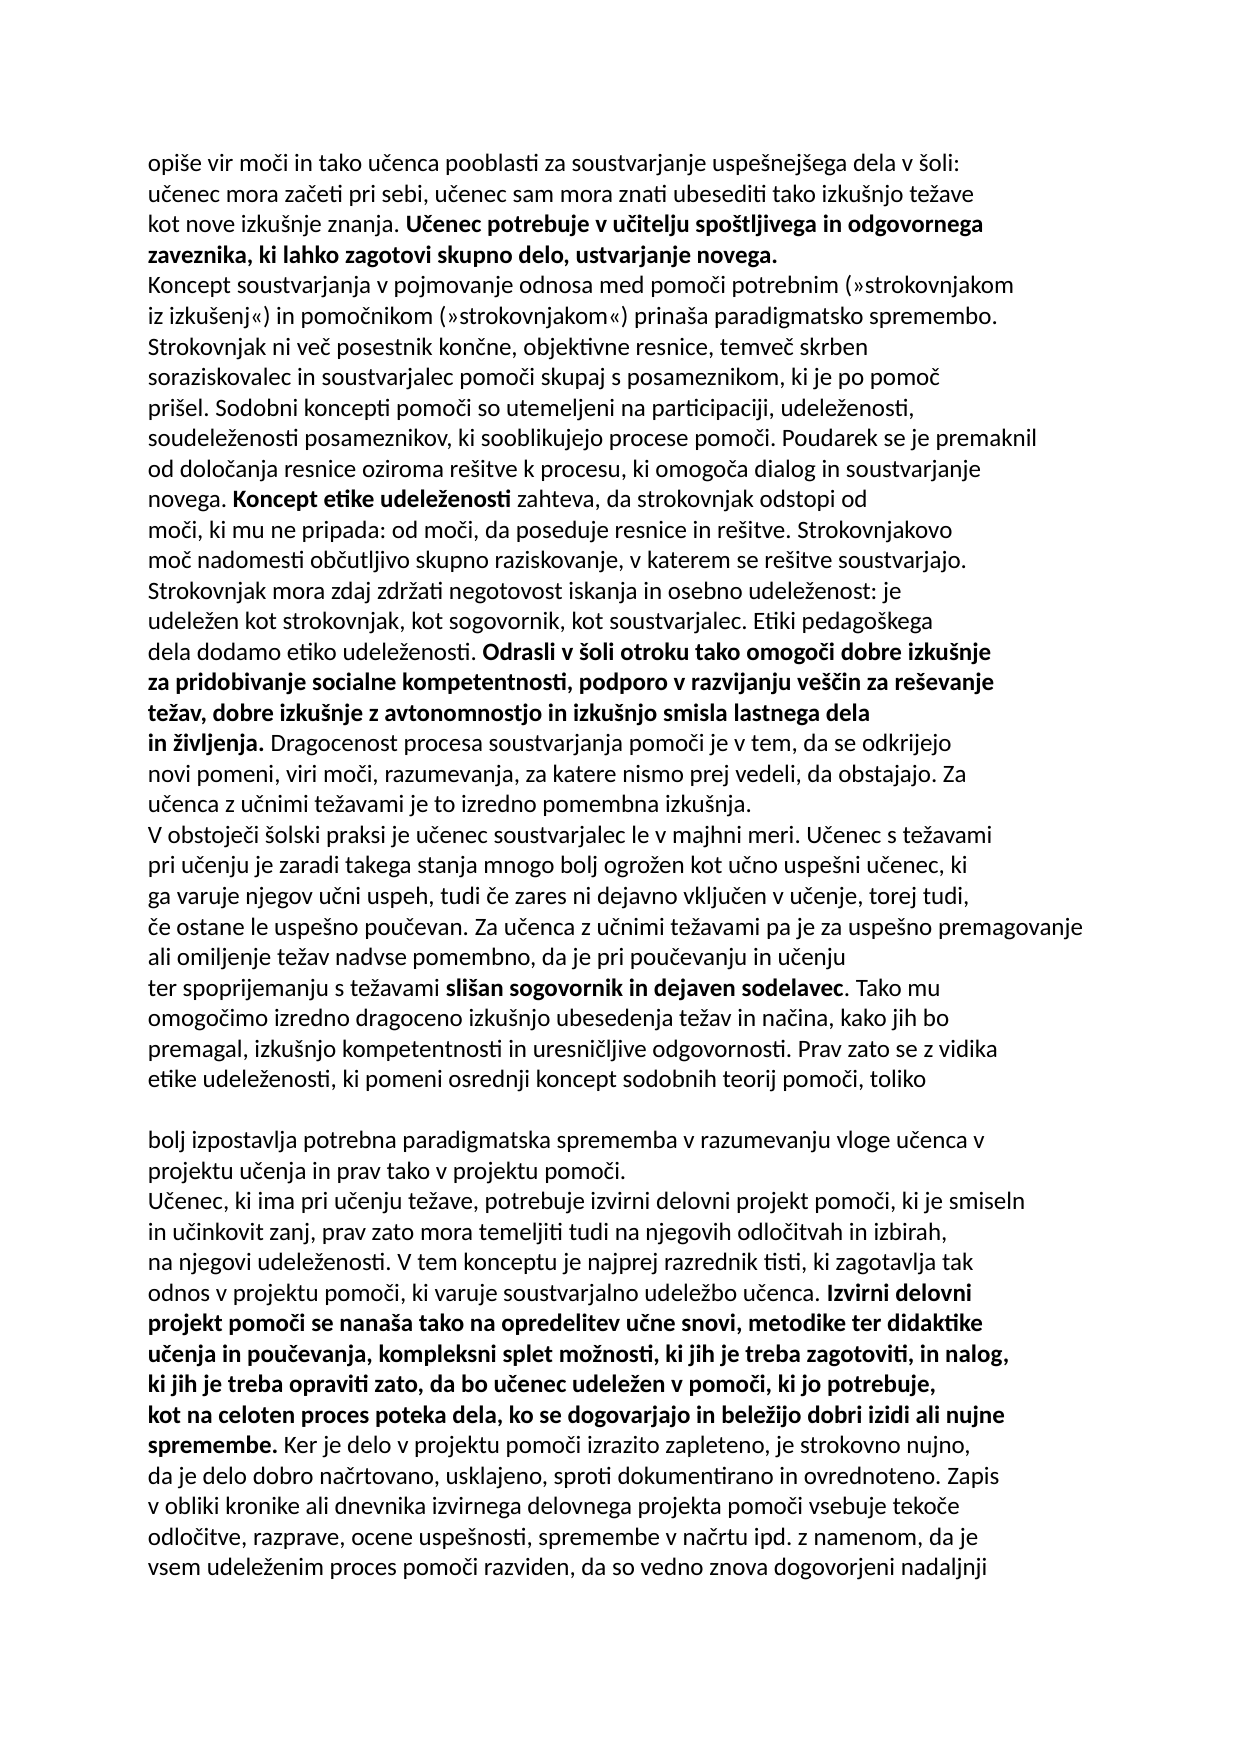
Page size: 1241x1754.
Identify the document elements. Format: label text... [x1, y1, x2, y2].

text Učenec, ki ima pri učenju težave, potrebuje izvirni delovni projekt pomoči, ki je smiseln [148, 1185, 1093, 1216]
text v obliki kronike ali dnevnika izvirnega delovnega projekta pomoči vsebuje tekoče [148, 1491, 1093, 1521]
text soudeleženosti posameznikov, ki sooblikujejo procese pomoči. Poudarek se je premaknil [148, 422, 1093, 453]
text dela dodamo etiko udeleženosti. Odrasli v šoli otroku tako omogoči dobre izkušnje [148, 636, 1093, 666]
text ki jih je treba opraviti zato, da bo učenec udeležen v pomoči, ki jo potrebuje, [148, 1368, 1093, 1399]
text vsem udeleženim proces pomoči razviden, da so vedno znova dogovorjeni nadaljnji [148, 1552, 1093, 1582]
text opiše vir moči in tako učenca pooblasti za soustvarjanje uspešnejšega dela v šoli: [148, 148, 1093, 178]
text odnos v projektu pomoči, ki varuje soustvarjalno udeležbo učenca. Izvirni delovni [148, 1277, 1093, 1307]
text soraziskovalec in soustvarjalec pomoči skupaj s posameznikom, ki je po pomoč [148, 361, 1093, 392]
text projekt pomoči se nanaša tako na opredelitev učne snovi, metodike ter didaktike [148, 1307, 1093, 1338]
text udeležen kot strokovnjak, kot sogovornik, kot soustvarjalec. Etiki pedagoškega [148, 605, 1093, 636]
text ter spoprijemanju s težavami slišan sogovornik in dejaven sodelavec. Tako mu [148, 972, 1093, 1002]
text od določanja resnice oziroma rešitve k procesu, ki omogoča dialog in soustvarjanje [148, 453, 1093, 483]
text moči, ki mu ne pripada: od moči, da poseduje resnice in rešitve. Strokovnjakovo [148, 514, 1093, 544]
text novi pomeni, viri moči, razumevanja, za katere nismo prej vedeli, da obstajajo. Za [148, 758, 1093, 788]
text V obstoječi šolski praksi je učenec soustvarjalec le v majhni meri. Učenec s težavami [148, 819, 1093, 849]
text moč nadomesti občutljivo skupno raziskovanje, v katerem se rešitve soustvarjajo. [148, 544, 1093, 575]
text če ostane le uspešno poučevan. Za učenca z učnimi težavami pa je za uspešno premagovanje [148, 911, 1093, 941]
text ga varuje njegov učni uspeh, tudi če zares ni dejavno vključen v učenje, torej tudi, [148, 880, 1093, 911]
text učenca z učnimi težavami je to izredno pomembna izkušnja. [148, 788, 1093, 819]
text pri učenju je zaradi takega stanja mnogo bolj ogrožen kot učno uspešni učenec, ki [148, 849, 1093, 880]
text etike udeleženosti, ki pomeni osrednji koncept sodobnih teorij pomoči, toliko [148, 1063, 1093, 1094]
text omogočimo izredno dragoceno izkušnjo ubesedenja težav in načina, kako jih bo [148, 1002, 1093, 1033]
text ali omiljenje težav nadvse pomembno, da je pri poučevanju in učenju [148, 941, 1093, 972]
text bolj izpostavlja potrebna paradigmatska sprememba v razumevanju vloge učenca v [148, 1124, 1093, 1155]
text kot na celoten proces poteka dela, ko se dogovarjajo in beležijo dobri izidi ali nujne [148, 1399, 1093, 1429]
text da je delo dobro načrtovano, usklajeno, sproti dokumentirano in ovrednoteno. Zapis [148, 1460, 1093, 1491]
text na njegovi udeleženosti. V tem konceptu je najprej razrednik tisti, ki zagotavlja tak [148, 1246, 1093, 1277]
text spremembe. Ker je delo v projektu pomoči izrazito zapleteno, je strokovno nujno, [148, 1429, 1093, 1460]
text novega. Koncept etike udeleženosti zahteva, da strokovnjak odstopi od [148, 483, 1093, 514]
text in življenja. Dragocenost procesa soustvarjanja pomoči je v tem, da se odkrijejo [148, 727, 1093, 758]
text prišel. Sodobni koncepti pomoči so utemeljeni na participaciji, udeleženosti, [148, 392, 1093, 422]
text za pridobivanje socialne kompetentnosti, podporo v razvijanju veščin za reševanje [148, 666, 1093, 697]
text 74 [148, 1094, 1093, 1124]
text Strokovnjak mora zdaj zdržati negotovost iskanja in osebno udeleženost: je [148, 575, 1093, 605]
text Koncept soustvarjanja v pojmovanje odnosa med pomoči potrebnim (»strokovnjakom [148, 270, 1093, 300]
text zaveznika, ki lahko zagotovi skupno delo, ustvarjanje novega. [148, 239, 1093, 270]
text projektu učenja in prav tako v projektu pomoči. [148, 1155, 1093, 1185]
text iz izkušenj«) in pomočnikom (»strokovnjakom«) prinaša paradigmatsko spremembo. [148, 300, 1093, 331]
text učenec mora začeti pri sebi, učenec sam mora znati ubesediti tako izkušnjo težave [148, 178, 1093, 209]
text težav, dobre izkušnje z avtonomnostjo in izkušnjo smisla lastnega dela [148, 697, 1093, 727]
text učenja in poučevanja, kompleksni splet možnosti, ki jih je treba zagotoviti, in nalog, [148, 1338, 1093, 1368]
text kot nove izkušnje znanja. Učenec potrebuje v učitelju spoštljivega in odgovornega [148, 209, 1093, 239]
text odločitve, razprave, ocene uspešnosti, spremembe v načrtu ipd. z namenom, da je [148, 1521, 1093, 1552]
text premagal, izkušnjo kompetentnosti in uresničljive odgovornosti. Prav zato se z vidika [148, 1033, 1093, 1063]
text in učinkovit zanj, prav zato mora temeljiti tudi na njegovih odločitvah in izbirah, [148, 1216, 1093, 1246]
text Strokovnjak ni več posestnik končne, objektivne resnice, temveč skrben [148, 331, 1093, 361]
